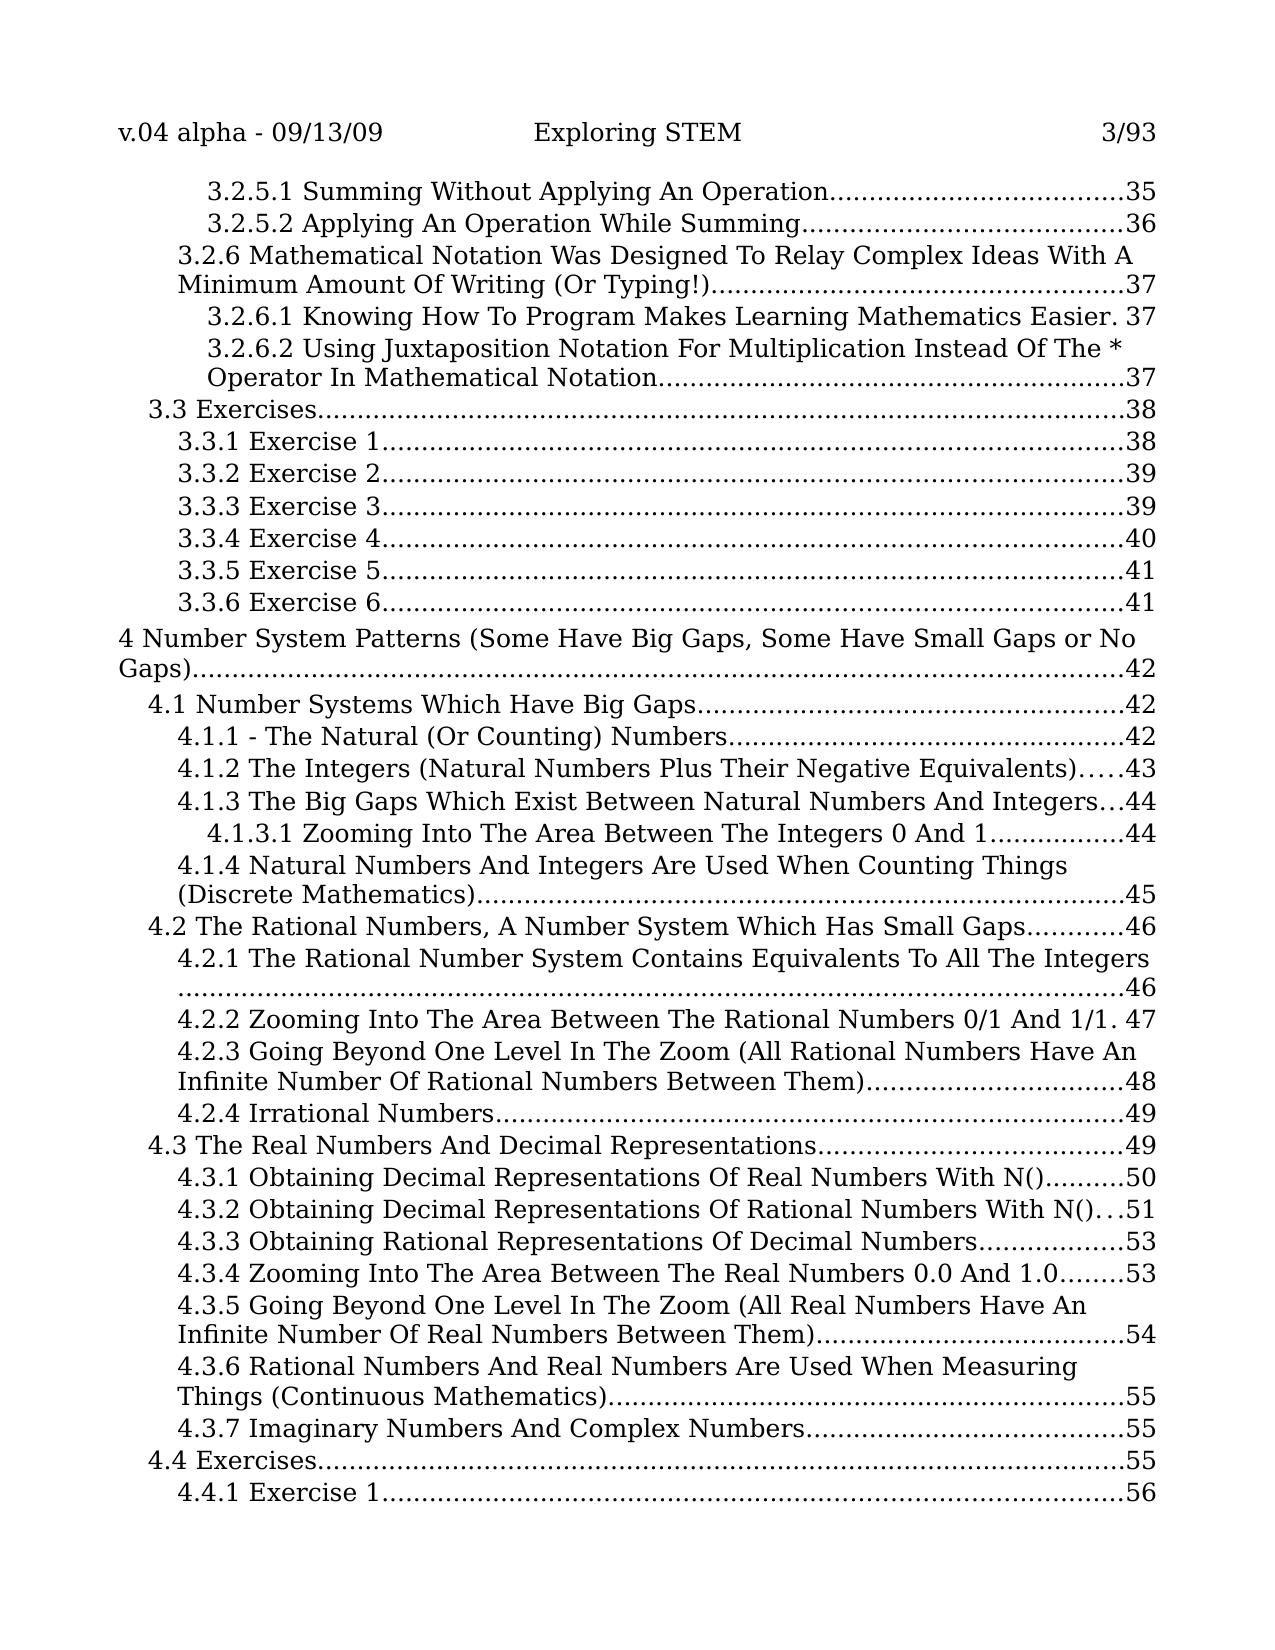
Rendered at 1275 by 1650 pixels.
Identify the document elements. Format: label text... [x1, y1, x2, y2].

text 4.2.4 Irrational Numbers 49 [177, 1099, 1157, 1128]
text 4.4 Exercises 55 [148, 1446, 1157, 1475]
text 3.2.5.2 Applying An Operation While Summing 36 [207, 209, 1157, 238]
text 4.1.3 The Big Gaps Which Exist Between Natural Numbers And Integers 44 [177, 787, 1157, 816]
text 3.3.2 Exercise 2 39 [177, 460, 1157, 489]
text 4.1.4 Natural Numbers And Integers Are Used When Counting Things (Discrete Mathematics) 45 [177, 851, 1157, 909]
text 4.3.4 Zooming Into The Area Between The Real Numbers 0.0 And 1.0 53 [177, 1259, 1157, 1288]
text 3.3.1 Exercise 1 38 [177, 428, 1157, 457]
text 4.1 Number Systems Which Have Big Gaps 42 [148, 691, 1157, 720]
text 4.1.2 The Integers (Natural Numbers Plus Their Negative Equivalents) 43 [177, 755, 1157, 784]
text 4.3.2 Obtaining Decimal Representations Of Rational Numbers With N() 51 [177, 1195, 1157, 1224]
text 4.1.1 - The Natural (Or Counting) Numbers 42 [177, 723, 1157, 752]
text 3.3.3 Exercise 3 39 [177, 492, 1157, 521]
text 3.3.4 Exercise 4 40 [177, 524, 1157, 553]
text 4.2.1 The Rational Number System Contains Equivalents To All The Integers 46 [177, 944, 1157, 1003]
text 4.3.1 Obtaining Decimal Representations Of Real Numbers With N() 50 [177, 1163, 1157, 1192]
text 3.2.6.2 Using Juxtaposition Notation For Multiplication Instead Of The * Operator In Mathematical Notation 37 [207, 334, 1157, 393]
text 3.3.5 Exercise 5 41 [177, 556, 1157, 585]
text 4.1.3.1 Zooming Into The Area Between The Integers 0 And 1 44 [207, 819, 1157, 848]
text 3.3.6 Exercise 6 41 [177, 588, 1157, 617]
text 4.4.1 Exercise 1 56 [177, 1478, 1157, 1507]
text 4 Number System Patterns (Some Have Big Gaps, Some Have Small Gaps or No Gaps) 42 [118, 625, 1157, 683]
text 3.2.5.1 Summing Without Applying An Operation 35 [207, 177, 1157, 206]
text 4.2.2 Zooming Into The Area Between The Rational Numbers 0/1 And 1/1 47 [177, 1006, 1157, 1035]
text 4.3.5 Going Beyond One Level In The Zoom (All Real Numbers Have An Infinite Number Of Real Numbers Between Them) 54 [177, 1291, 1157, 1350]
text 3.2.6 Mathematical Notation Was Designed To Relay Complex Ideas With A Minimum Amount Of Writing (Or Typing!) 37 [177, 241, 1157, 299]
text 4.3 The Real Numbers And Decimal Representations 49 [148, 1131, 1157, 1160]
text 3.2.6.1 Knowing How To Program Makes Learning Mathematics Easier 37 [207, 302, 1157, 331]
text 4.3.6 Rational Numbers And Real Numbers Are Used When Measuring Things (Continuous Mathematics). 55 [177, 1353, 1157, 1411]
text 4.3.7 Imaginary Numbers And Complex Numbers 55 [177, 1414, 1157, 1443]
text 4.2 The Rational Numbers, A Number System Which Has Small Gaps 46 [148, 912, 1157, 941]
text 4.2.3 Going Beyond One Level In The Zoom (All Rational Numbers Have An Infinite Number Of Rational Numbers Between Them) 48 [177, 1038, 1157, 1096]
text 4.3.3 Obtaining Rational Representations Of Decimal Numbers 53 [177, 1227, 1157, 1256]
text 3.3 Exercises 38 [148, 396, 1157, 425]
